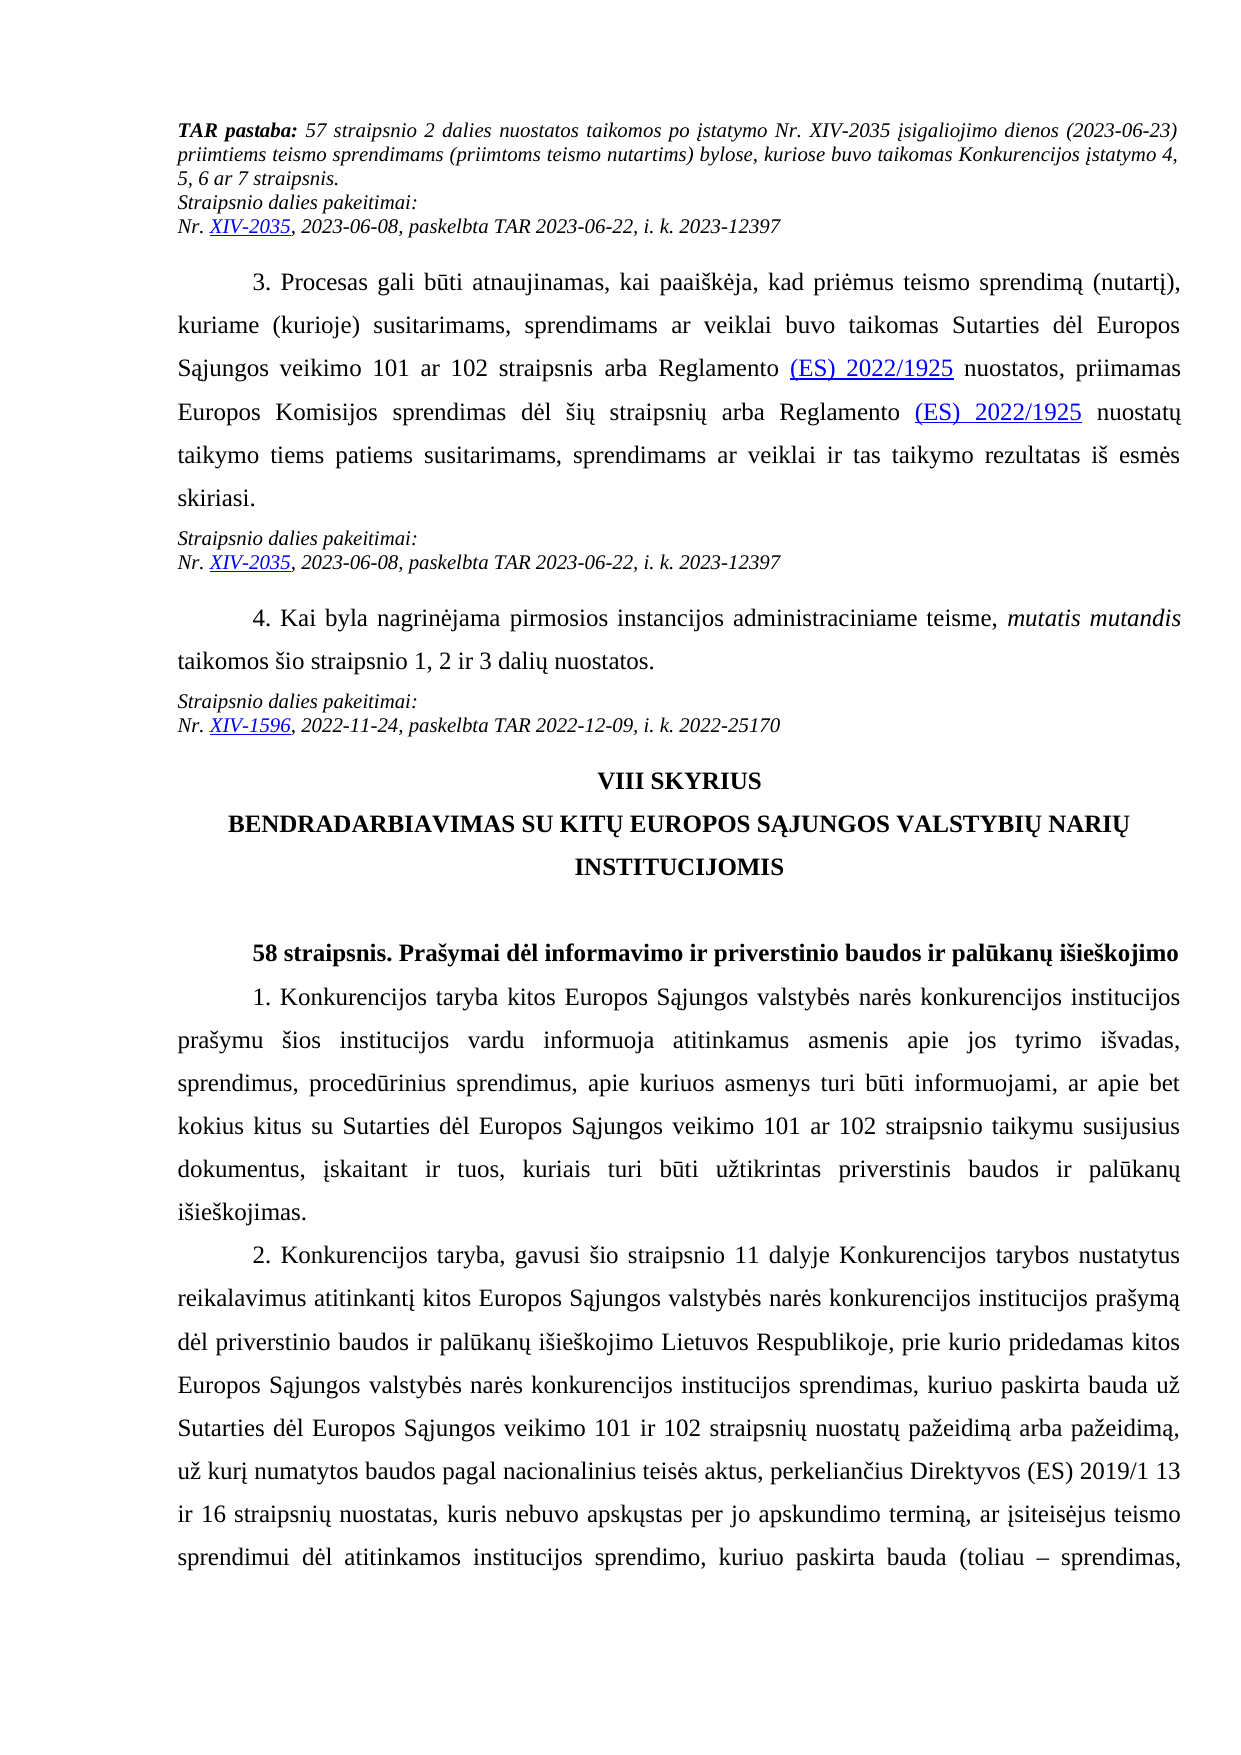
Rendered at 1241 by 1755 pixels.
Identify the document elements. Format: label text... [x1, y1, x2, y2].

text BENDRADARBIAVIMAS SU KITŲ EUROPOS SĄJUNGOS VALSTYBIŲ NARIŲ INSTITUCIJOMIS [177, 809, 1181, 881]
text TAR pastaba: 57 straipsnio 2 dalies nuostatos taikomos po įstatymo Nr. XIV-2035 įsigaliojimo dienos (2023-06-23) priimtiems teismo sprendimams (priimtoms teismo nutartims) bylose, kuriose buvo taikomas Konkurencijos įstatymo 4, 5, 6 ar 7 straipsnis. [177, 118, 1181, 190]
text Nr. XIV-2035, 2023-06-08, paskelbta TAR 2023-06-22, i. k. 2023-12397 [177, 214, 1181, 238]
text VIII SKYRIUS [177, 766, 1181, 795]
text 4. Kai byla nagrinėjama pirmosios instancijos administraciniame teisme, mutatis mutandis taikomos šio straipsnio 1, 2 ir 3 dalių nuostatos. [177, 603, 1181, 675]
text 1. Konkurencijos taryba kitos Europos Sąjungos valstybės narės konkurencijos institucijos prašymu šios institucijos vardu informuoja atitinkamus asmenis apie jos tyrimo išvadas, sprendimus, procedūrinius sprendimus, apie kuriuos asmenys turi būti informuojami, ar apie bet kokius kitus su Sutarties dėl Europos Sąjungos veikimo 101 ar 102 straipsnio taikymu susijusius dokumentus, įskaitant ir tuos, kuriais turi būti užtikrintas priverstinis baudos ir palūkanų išieškojimas. [177, 982, 1181, 1226]
text Straipsnio dalies pakeitimai: [177, 190, 1181, 214]
text Straipsnio dalies pakeitimai: [177, 526, 1181, 550]
text 2. Konkurencijos taryba, gavusi šio straipsnio 11 dalyje Konkurencijos tarybos nustatytus reikalavimus atitinkantį kitos Europos Sąjungos valstybės narės konkurencijos institucijos prašymą dėl priverstinio baudos ir palūkanų išieškojimo Lietuvos Respublikoje, prie kurio pridedamas kitos Europos Sąjungos valstybės narės konkurencijos institucijos sprendimas, kuriuo paskirta bauda už Sutarties dėl Europos Sąjungos veikimo 101 ir 102 straipsnių nuostatų pažeidimą arba pažeidimą, už kurį numatytos baudos pagal nacionalinius teisės aktus, perkeliančius Direktyvos (ES) 2019/1 13 ir 16 straipsnių nuostatas, kuris nebuvo apskųstas per jo apskundimo terminą, ar įsiteisėjus teismo sprendimui dėl atitinkamos institucijos sprendimo, kuriuo paskirta bauda (toliau – sprendimas, [177, 1240, 1181, 1571]
text Straipsnio dalies pakeitimai: [177, 689, 1181, 713]
text Nr. XIV-1596, 2022-11-24, paskelbta TAR 2022-12-09, i. k. 2022-25170 [177, 713, 1181, 737]
text 3. Procesas gali būti atnaujinamas, kai paaiškėja, kad priėmus teismo sprendimą (nutartį), kuriame (kurioje) susitarimams, sprendimams ar veiklai buvo taikomas Sutarties dėl Europos Sąjungos veikimo 101 ar 102 straipsnis arba Reglamento (ES) 2022/1925 nuostatos, priimamas Europos Komisijos sprendimas dėl šių straipsnių arba Reglamento (ES) 2022/1925 nuostatų taikymo tiems patiems susitarimams, sprendimams ar veiklai ir tas taikymo rezultatas iš esmės skiriasi. [177, 267, 1181, 512]
text Nr. XIV-2035, 2023-06-08, paskelbta TAR 2023-06-22, i. k. 2023-12397 [177, 550, 1181, 574]
text 58 straipsnis. Prašymai dėl informavimo ir priverstinio baudos ir palūkanų išieškojimo [252, 938, 1181, 967]
